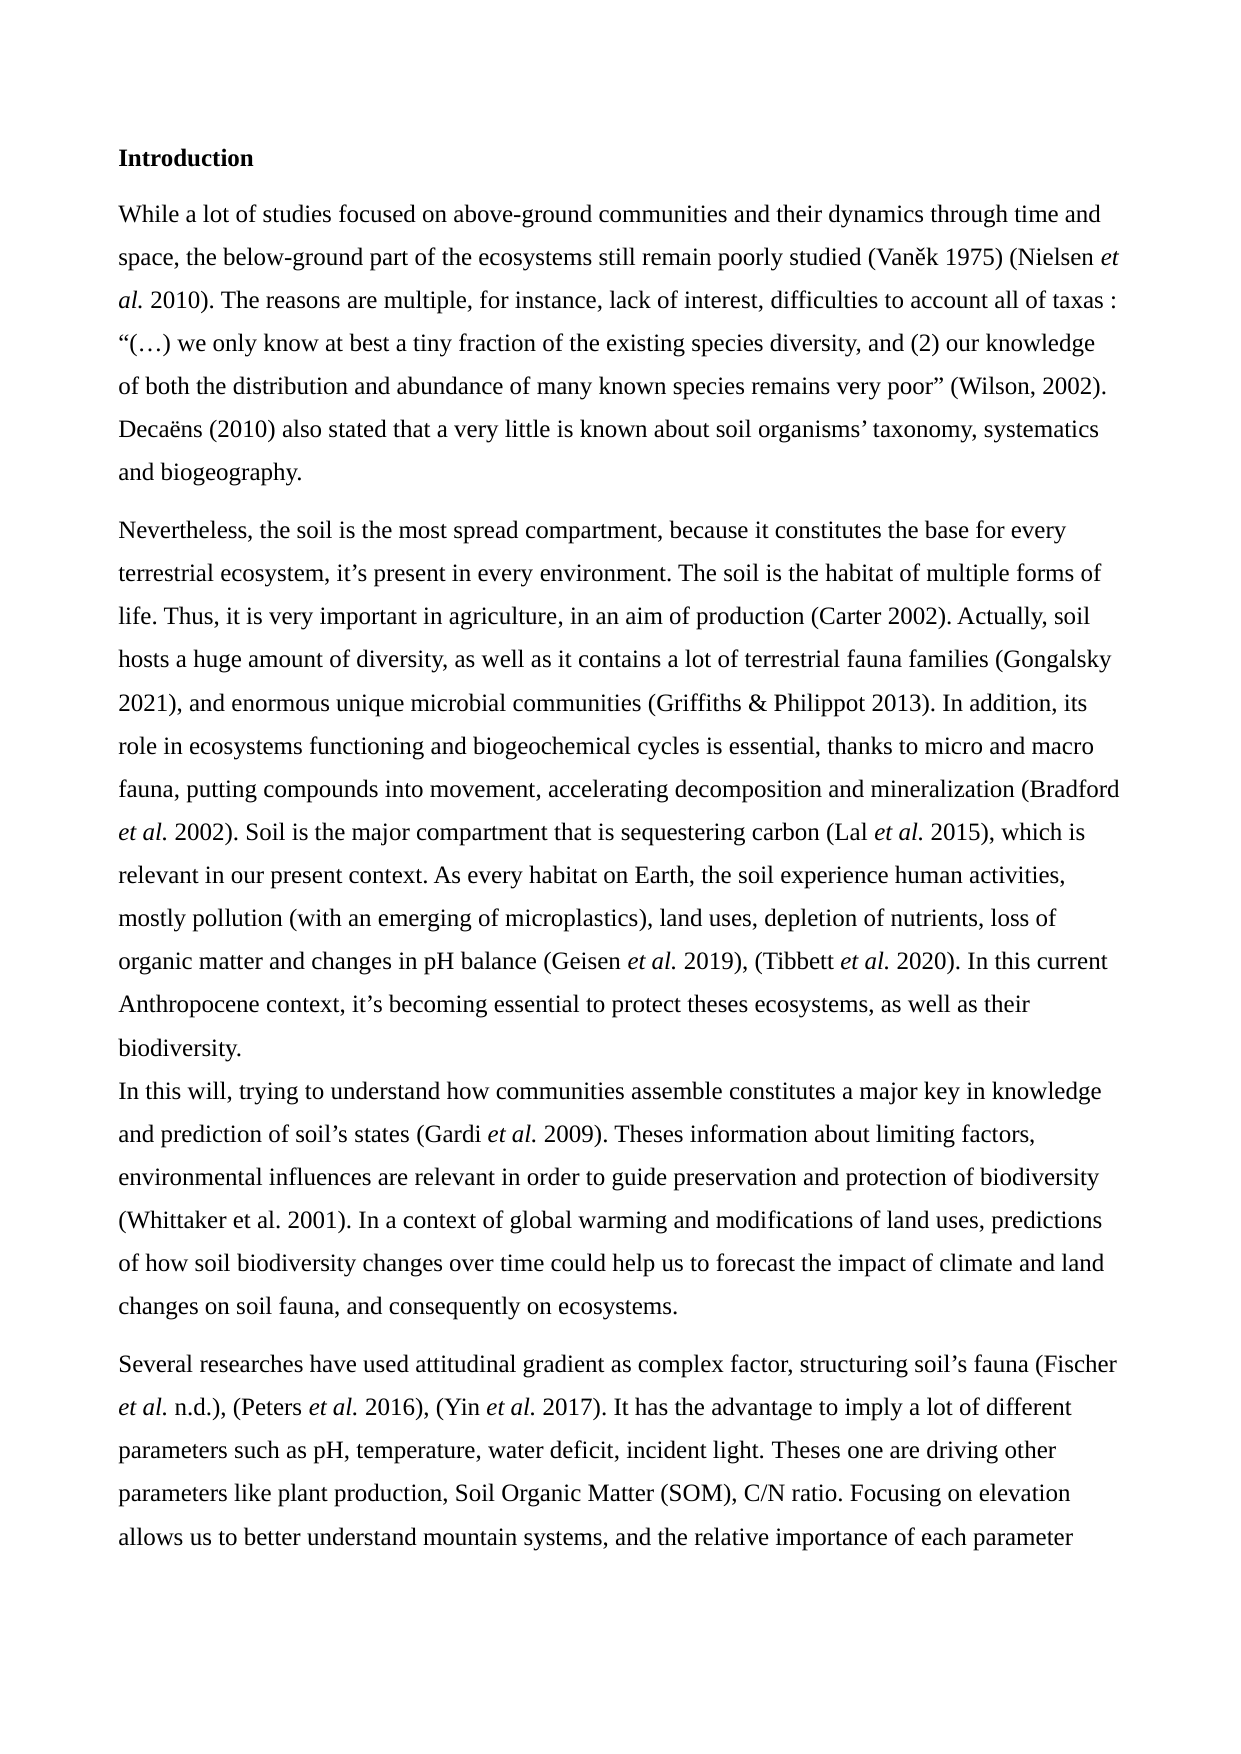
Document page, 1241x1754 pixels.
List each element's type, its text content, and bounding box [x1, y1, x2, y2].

subtitle Introduction [118, 143, 1122, 172]
text While a lot of studies focused on above-ground communities and their dynamics through time and space, the below-ground part of the ecosystems still remain poorly studied (Vaněk 1975) (Nielsen et al. 2010). The reasons are multiple, for instance, lack of interest, difficulties to account all of taxas : “(…) we only know at best a tiny fraction of the existing species diversity, and (2) our knowledge of both the distribution and abundance of many known species remains very poor” (Wilson, 2002). Decaëns (2010) also stated that a very little is known about soil organisms’ taxonomy, systematics and biogeography. [118, 199, 1122, 486]
text Several researches have used attitudinal gradient as complex factor, structuring soil’s fauna (Fischer et al. n.d.), (Peters et al. 2016), (Yin et al. 2017). It has the advantage to imply a lot of different parameters such as pH, temperature, water deficit, incident light. Theses one are driving other parameters like plant production, Soil Organic Matter (SOM), C/N ratio. Focusing on elevation allows us to better understand mountain systems, and the relative importance of each parameter [118, 1349, 1122, 1550]
text Nevertheless, the soil is the most spread compartment, because it constitutes the base for every terrestrial ecosystem, it’s present in every environment. The soil is the habitat of multiple forms of life. Thus, it is very important in agriculture, in an aim of production (Carter 2002). Actually, soil hosts a huge amount of diversity, as well as it contains a lot of terrestrial fauna families (Gongalsky 2021), and enormous unique microbial communities (Griffiths & Philippot 2013). In addition, its role in ecosystems functioning and biogeochemical cycles is essential, thanks to micro and macro fauna, putting compounds into movement, accelerating decomposition and mineralization (Bradford et al. 2002). Soil is the major compartment that is sequestering carbon (Lal et al. 2015), which is relevant in our present context. As every habitat on Earth, the soil experience human activities, mostly pollution (with an emerging of microplastics), land uses, depletion of nutrients, loss of organic matter and changes in pH balance (Geisen et al. 2019), (Tibbett et al. 2020). In this current Anthropocene context, it’s becoming essential to protect theses ecosystems, as well as their biodiversity. In this will, trying to understand how communities assemble constitutes a major key in knowledge and prediction of soil’s states (Gardi et al. 2009). Theses information about limiting factors, environmental influences are relevant in order to guide preservation and protection of biodiversity (Whittaker et al. 2001). In a context of global warming and modifications of land uses, predictions of how soil biodiversity changes over time could help us to forecast the impact of climate and land changes on soil fauna, and consequently on ecosystems. [118, 515, 1122, 1320]
